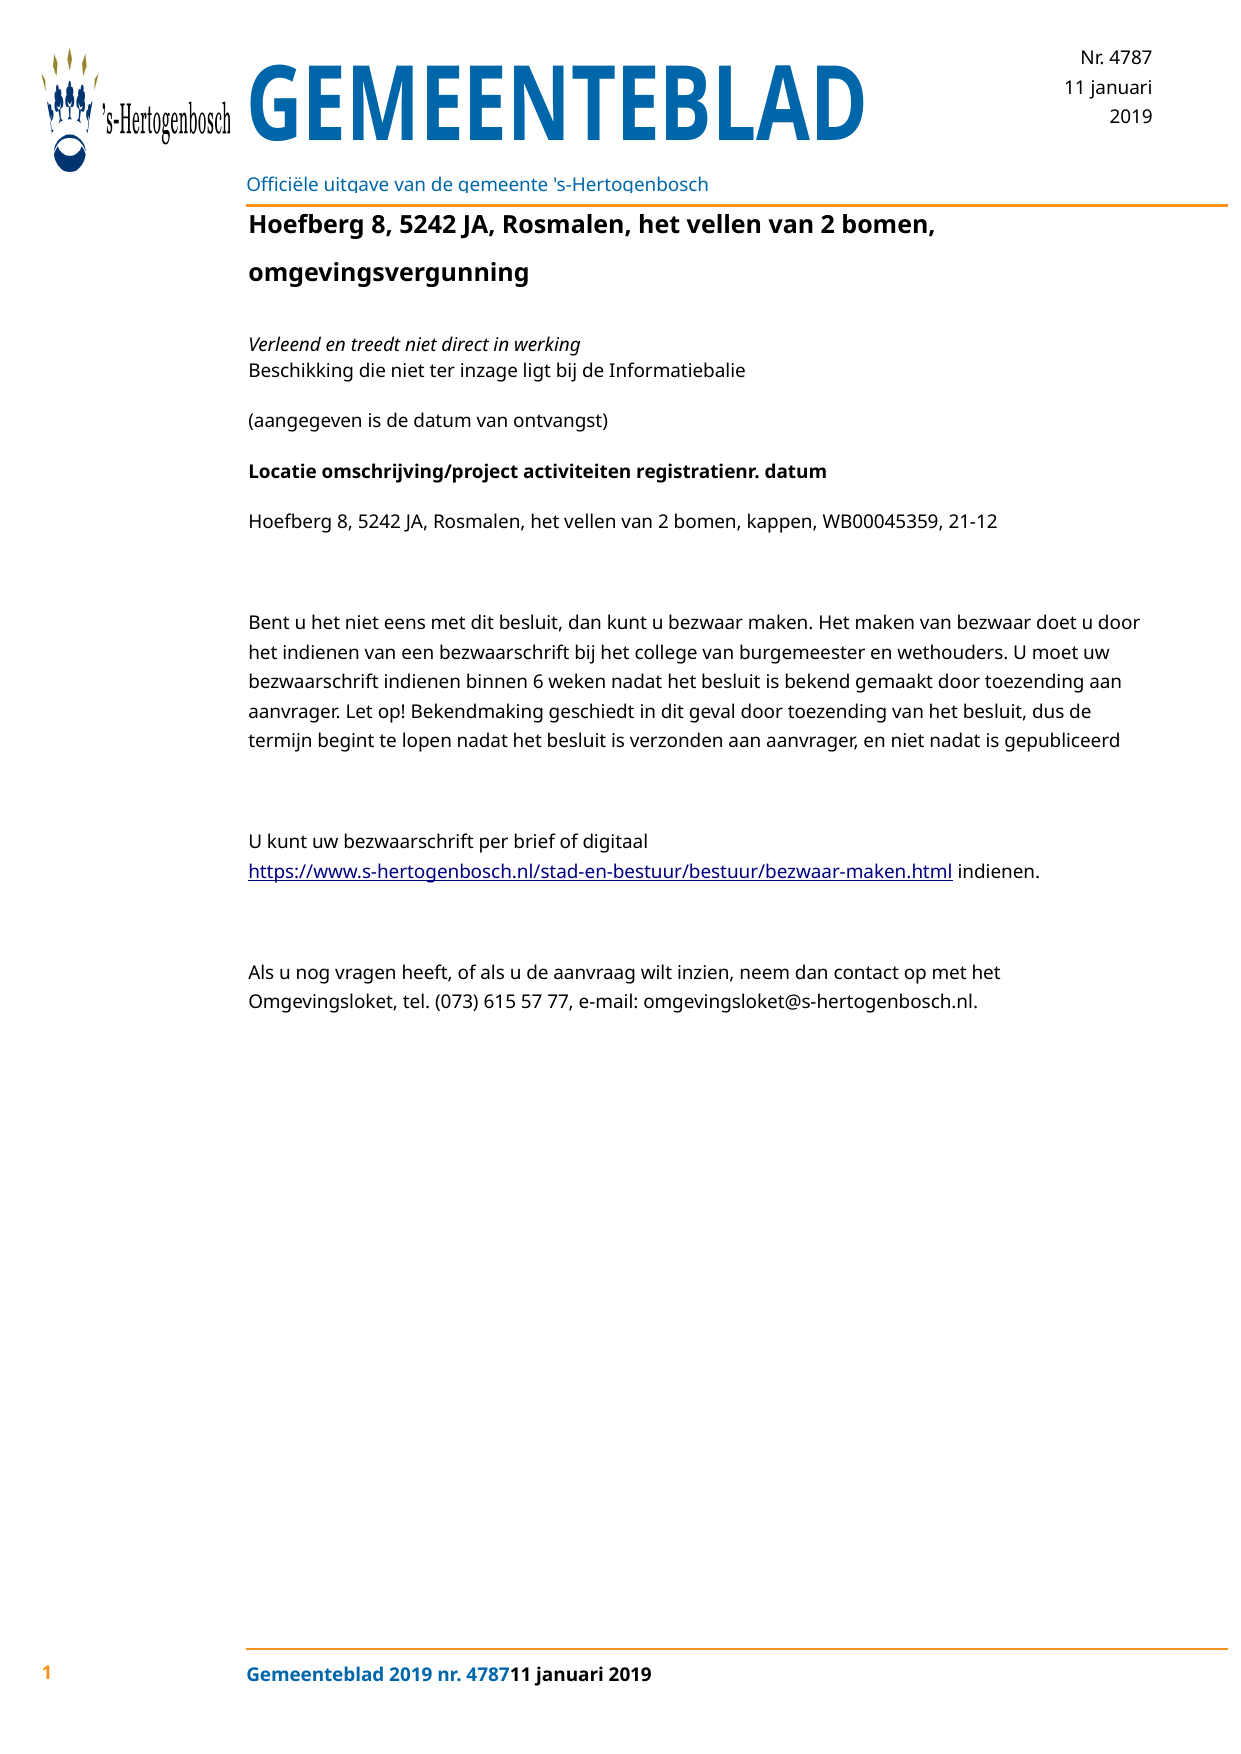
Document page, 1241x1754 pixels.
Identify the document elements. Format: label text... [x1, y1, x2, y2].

text Hoefberg 8, 5242 JA, Rosmalen, het vellen van 2 bomen, kappen, WB00045359, 21-12 [248, 508, 1152, 534]
text (aangegeven is de datum van ontvangst) [248, 408, 1152, 433]
text Hoefberg 8, 5242 JA, Rosmalen, het vellen van 2 bomen, omgevingsvergunning [248, 207, 1152, 288]
text Locatie omschrijving/project activiteiten registratienr. datum [248, 458, 1152, 484]
text Als u nog vragen heeft, of als u de aanvraag wilt inzien, neem dan contact op met het Omgevingsloket, tel. (073) 615 57 77, e-mail: omgevingsloket@s-hertogenbosch.nl. [248, 959, 1152, 1014]
text Bent u het niet eens met dit besluit, dan kunt u bezwaar maken. Het maken van bezwaar doet u door het indienen van een bezwaarschrift bij het college van burgemeester en wethouders. U moet uw bezwaarschrift indienen binnen 6 weken nadat het besluit is bekend gemaakt door toezending aan aanvrager. Let op! Bekendmaking geschiedt in dit geval door toezending van het besluit, dus de termijn begint te lopen nadat het besluit is verzonden aan aanvrager, en niet nadat is gepubliceerd [248, 609, 1152, 753]
text Verleend en treedt niet direct in werking [248, 331, 1152, 357]
text U kunt uw bezwaarschrift per brief of digitaal https://www.s-hertogenbosch.nl/stad-en-bestuur/bestuur/bezwaar-maken.html indienen. [248, 828, 1152, 884]
picture [41, 47, 231, 172]
text Beschikking die niet ter inzage ligt bij de Informatiebalie [248, 357, 1152, 383]
